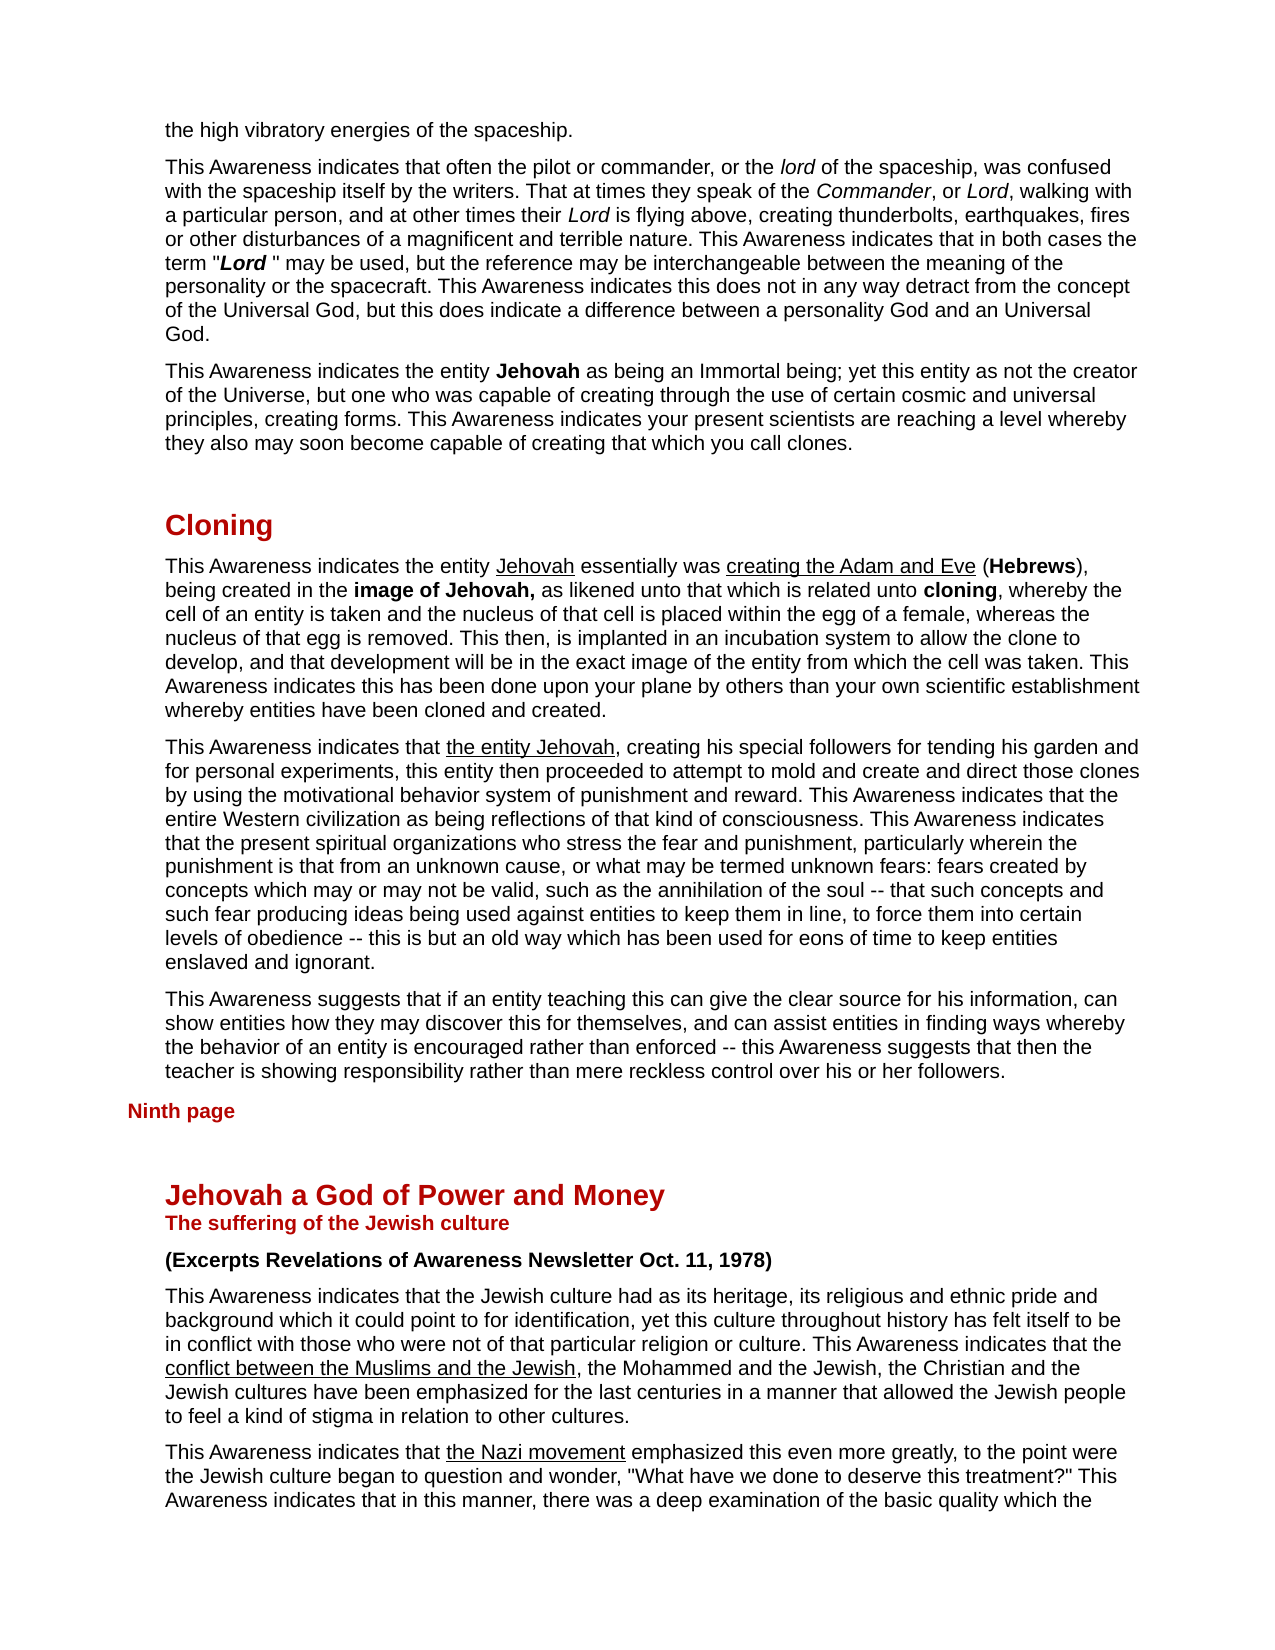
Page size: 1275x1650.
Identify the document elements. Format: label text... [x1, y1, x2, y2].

text This Awareness indicates that the Jewish culture had as its heritage, its religious and ethnic pride and background which it could point to for identification, yet this culture throughout history has felt itself to be in conflict with those who were not of that particular religion or culture. This Awareness indicates that the conflict between the Muslims and the Jewish, the Mohammed and the Jewish, the Christian and the Jewish cultures have been emphasized for the last centuries in a manner that allowed the Jewish people to feel a kind of stigma in relation to other cultures. [165, 1284, 1141, 1428]
text This Awareness suggests that if an entity teaching this can give the clear source for his information, can show entities how they may discover this for themselves, and can assist entities in finding ways whereby the behavior of an entity is encouraged rather than enforced -- this Awareness suggests that then the teacher is showing responsibility rather than mere reckless control over his or her followers. [165, 987, 1141, 1082]
text Cloning [165, 508, 1141, 542]
text Ninth page [127, 1095, 1147, 1124]
text (Excerpts Revelations of Awareness Newsletter Oct. 11, 1978) [165, 1247, 1141, 1271]
text This Awareness indicates that often the pilot or commander, or the lord of the spaceship, was confused with the spaceship itself by the writers. That at times they speak of the Commander, or Lord, walking with a particular person, and at other times their Lord is flying above, creating thunderbolts, earthquakes, fires or other disturbances of a magnificent and terrible nature. This Awareness indicates that in both cases the term "Lord " may be used, but the reference may be interchangeable between the meaning of the personality or the spacecraft. This Awareness indicates this does not in any way detract from the concept of the Universal God, but this does indicate a difference between a personality God and an Universal God. [165, 154, 1141, 346]
text This Awareness indicates that the entity Jehovah, creating his special followers for tending his garden and for personal experiments, this entity then proceeded to attempt to mold and create and direct those clones by using the motivational behavior system of punishment and reward. This Awareness indicates that the entire Western civilization as being reflections of that kind of consciousness. This Awareness indicates that the present spiritual organizations who stress the fear and punishment, particularly wherein the punishment is that from an unknown cause, or what may be termed unknown fears: fears created by concepts which may or may not be valid, such as the annihilation of the soul -- that such concepts and such fear producing ideas being used against entities to keep them in line, to force them into certain levels of obedience -- this is but an old way which has been used for eons of time to keep entities enslaved and ignorant. [165, 734, 1141, 974]
text This Awareness indicates that the Nazi movement emphasized this even more greatly, to the point were the Jewish culture began to question and wonder, "What have we done to deserve this treatment?" This Awareness indicates that in this manner, there was a deep examination of the basic quality which the [165, 1440, 1141, 1512]
text the high vibratory energies of the spaceship. [165, 118, 1141, 142]
text Jehovah a God of Power and Money The suffering of the Jewish culture [165, 1177, 1141, 1235]
text This Awareness indicates the entity Jehovah essentially was creating the Adam and Eve (Hebrews), being created in the image of Jehovah, as likened unto that which is related unto cloning, whereby the cell of an entity is taken and the nucleus of that cell is placed within the egg of a female, whereas the nucleus of that egg is removed. This then, is implanted in an incubation system to allow the clone to develop, and that development will be in the exact image of the entity from which the cell was taken. This Awareness indicates this has been done upon your plane by others than your own scientific establishment whereby entities have been cloned and created. [165, 554, 1141, 722]
text This Awareness indicates the entity Jehovah as being an Immortal being; yet this entity as not the creator of the Universe, but one who was capable of creating through the use of certain cosmic and universal principles, creating forms. This Awareness indicates your present scientists are reaching a level whereby they also may soon become capable of creating that which you call clones. [165, 359, 1141, 454]
